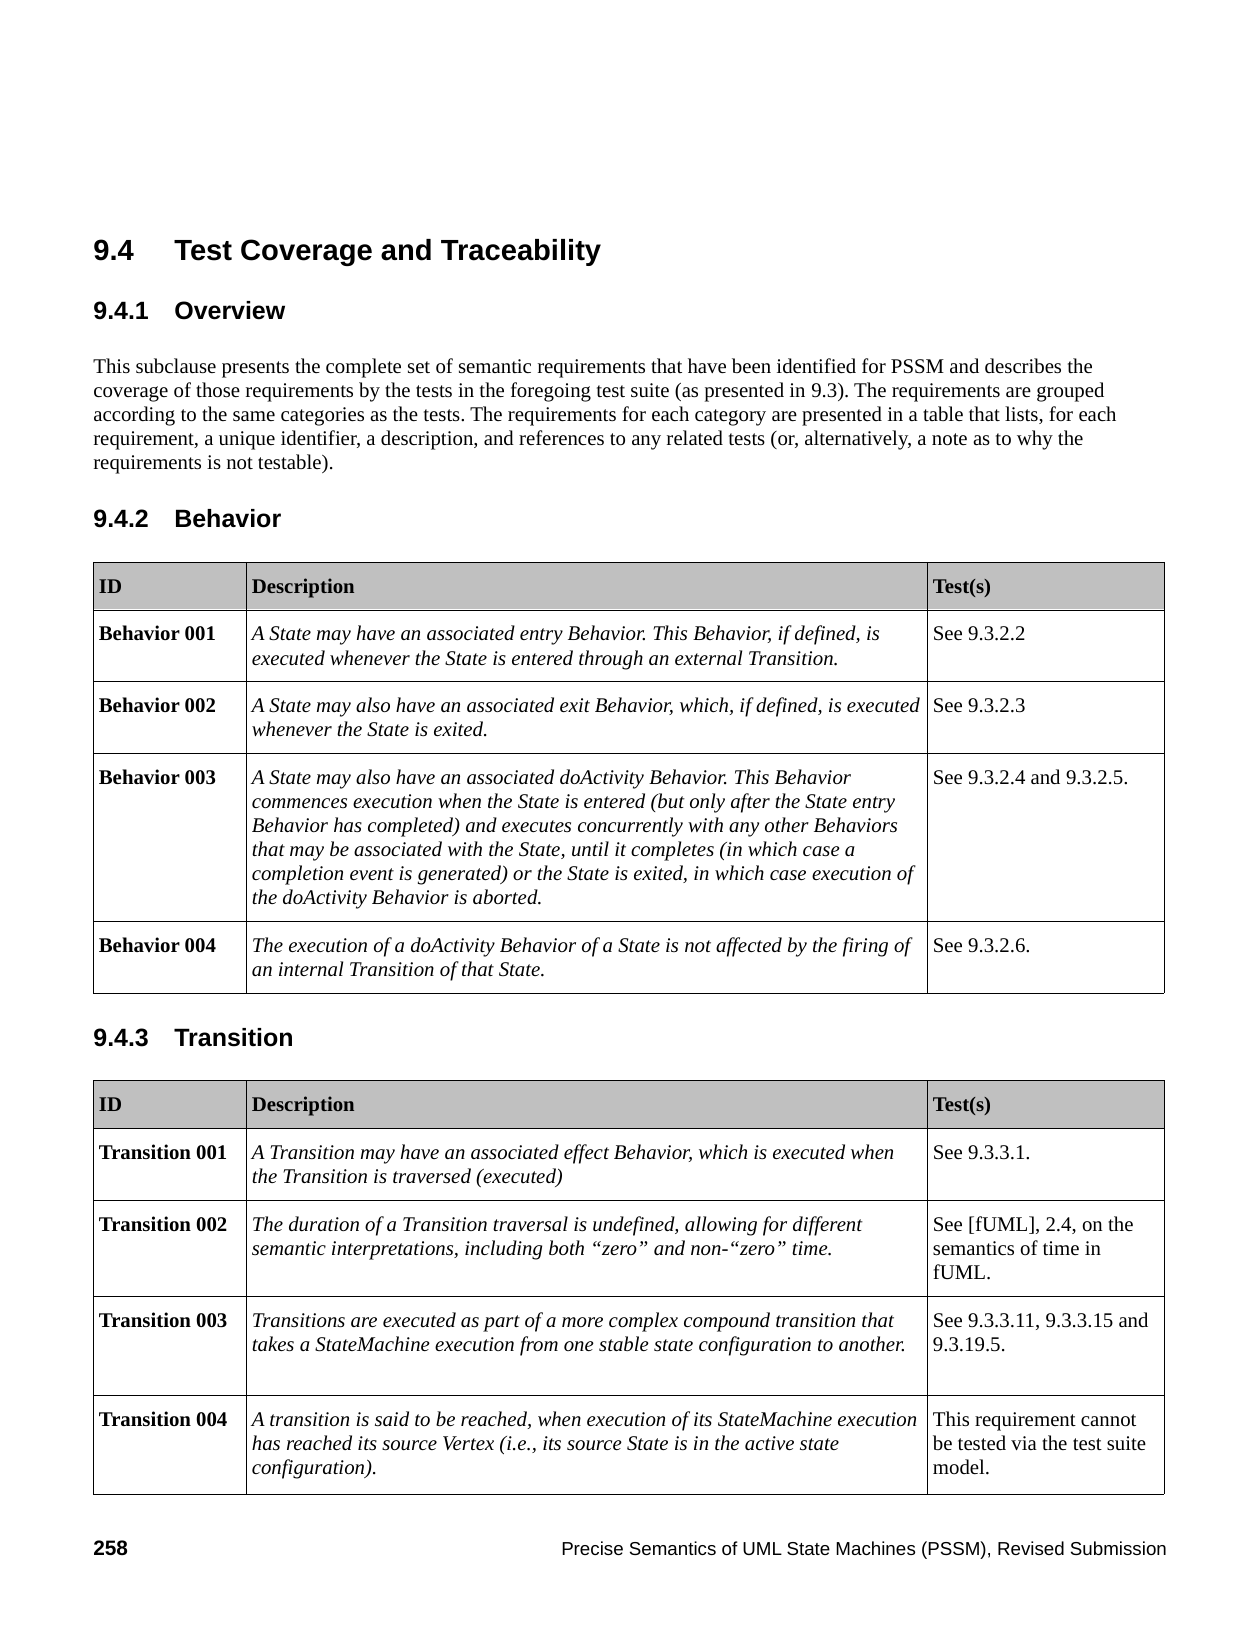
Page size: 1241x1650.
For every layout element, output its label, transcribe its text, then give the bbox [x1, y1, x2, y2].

table_cell See 9.3.3.1. [928, 1129, 1164, 1200]
subtitle Transition [93, 1022, 1164, 1051]
text This subclause presents the complete set of semantic requirements that have been identified for PSSM and describes the coverage of those requirements by the tests in the foregoing test suite (as presented in 9.3). The requirements are grouped according to the same categories as the tests. The requirements for each category are presented in a table that lists, for each requirement, a unique identifier, a description, and references to any related tests (or, alternatively, a note as to why the requirements is not testable). [93, 354, 1164, 474]
table_header Description [247, 563, 927, 609]
table_cell A transition is said to be reached, when execution of its StateMachine execution has reached its source Vertex (i.e., its source State is in the active state configuration). [247, 1396, 927, 1494]
table_header Test(s) [928, 563, 1164, 609]
table_cell Transition 004 [94, 1396, 246, 1494]
table_cell The duration of a Transition traversal is undefined, allowing for different semantic interpretations, including both “zero” and non-“zero” time. [247, 1201, 927, 1296]
table_header ID [94, 563, 246, 609]
table_cell See 9.3.2.2 [928, 611, 1164, 681]
table_cell Transition 002 [94, 1201, 246, 1296]
table_cell See 9.3.3.11, 9.3.3.15 and 9.3.19.5. [928, 1297, 1164, 1395]
table_header Test(s) [928, 1081, 1164, 1128]
table_cell A State may have an associated entry Behavior. This Behavior, if defined, is executed whenever the State is entered through an external Transition. [247, 611, 927, 681]
table_cell See 9.3.2.6. [928, 922, 1164, 993]
table_cell Transitions are executed as part of a more complex compound transition that takes a StateMachine execution from one stable state configuration to another. [247, 1297, 927, 1395]
table_cell The execution of a doActivity Behavior of a State is not affected by the firing of an internal Transition of that State. [247, 922, 927, 993]
table_header ID [94, 1081, 246, 1128]
table_cell Behavior 004 [94, 922, 246, 993]
table_cell See 9.3.2.4 and 9.3.2.5. [928, 754, 1164, 921]
table_cell Transition 001 [94, 1129, 246, 1200]
table_cell A State may also have an associated exit Behavior, which, if defined, is executed whenever the State is exited. [247, 682, 927, 753]
table_header Description [247, 1081, 927, 1128]
subtitle Test Coverage and Traceability [93, 231, 1164, 266]
table_cell See [fUML], 2.4, on the semantics of time in fUML. [928, 1201, 1164, 1296]
table_cell Behavior 001 [94, 611, 246, 681]
table_cell Behavior 002 [94, 682, 246, 753]
table_cell Behavior 003 [94, 754, 246, 921]
table_cell Transition 003 [94, 1297, 246, 1395]
subtitle Overview [93, 296, 1164, 325]
table_cell A Transition may have an associated effect Behavior, which is executed when the Transition is traversed (executed) [247, 1129, 927, 1200]
table_cell A State may also have an associated doActivity Behavior. This Behavior commences execution when the State is entered (but only after the State entry Behavior has completed) and executes concurrently with any other Behaviors that may be associated with the State, until it completes (in which case a completion event is generated) or the State is exited, in which case execution of the doActivity Behavior is aborted. [247, 754, 927, 921]
table_cell This requirement cannot be tested via the test suite model. [928, 1396, 1164, 1494]
table_cell See 9.3.2.3 [928, 682, 1164, 753]
subtitle Behavior [93, 503, 1164, 533]
